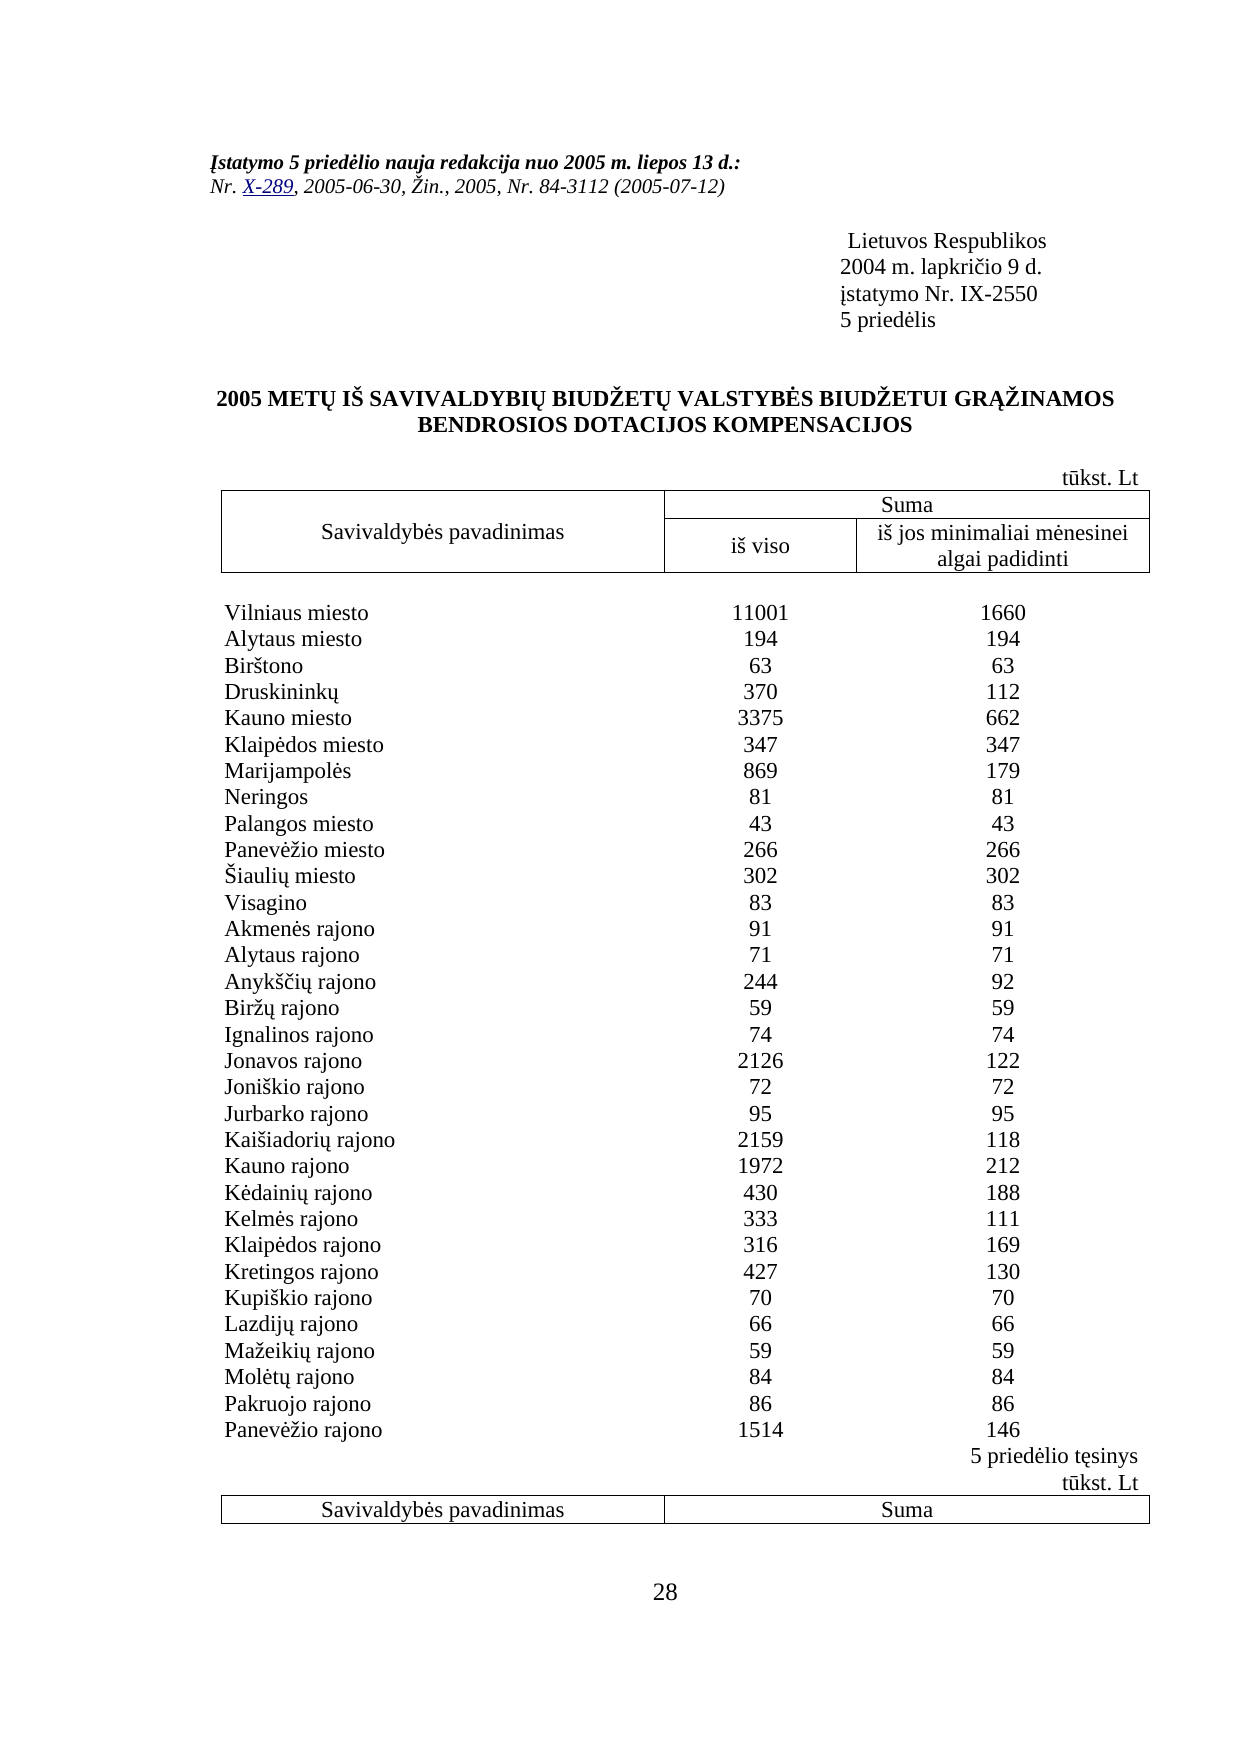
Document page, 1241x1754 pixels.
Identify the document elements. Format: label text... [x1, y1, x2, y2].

text Įstatymo 5 priedėlio nauja redakcija nuo 2005 m. liepos 13 d.: [210, 150, 1120, 174]
table_cell Ignalinos rajono [221, 1021, 664, 1047]
table_cell 83 [664, 889, 856, 915]
table_cell Mažeikių rajono [221, 1337, 664, 1363]
table_cell 83 [856, 889, 1149, 915]
text 2005 METŲ IŠ SAVIVALDYBIŲ BIUDŽETŲ VALSTYBĖS BIUDŽETUI GRĄŽINAMOS BENDROSIOS DOTACIJOS KOMPENSACIJOS [210, 385, 1120, 438]
table_cell 92 [856, 968, 1149, 994]
table_cell 244 [664, 968, 856, 994]
table_cell 370 [664, 678, 856, 704]
table_cell 74 [856, 1021, 1149, 1047]
text Nr. X-289, 2005-06-30, Žin., 2005, Nr. 84-3112 (2005-07-12) [210, 174, 1120, 198]
table_cell Kretingos rajono [221, 1258, 664, 1284]
table_cell Savivaldybės pavadinimas [222, 491, 664, 572]
table_cell 59 [856, 1337, 1149, 1363]
table_cell 662 [856, 704, 1149, 731]
table_cell Alytaus rajono [221, 942, 664, 968]
table_cell Druskininkų [221, 678, 664, 704]
table_cell 91 [664, 915, 856, 942]
table_cell 169 [856, 1231, 1149, 1258]
table_cell 63 [664, 652, 856, 678]
table_cell 70 [664, 1284, 856, 1311]
table_cell 95 [664, 1100, 856, 1126]
table_cell 86 [856, 1390, 1149, 1416]
text Lietuvos Respublikos [750, 227, 1120, 253]
table_cell 869 [664, 757, 856, 783]
table_cell 430 [664, 1179, 856, 1205]
table_cell 84 [856, 1363, 1149, 1389]
table_cell Molėtų rajono [221, 1363, 664, 1389]
table_cell 111 [856, 1205, 1149, 1231]
table_cell Suma [665, 1496, 1149, 1522]
table_cell Kėdainių rajono [221, 1179, 664, 1205]
table_cell Marijampolės [221, 757, 664, 783]
table_cell 59 [856, 994, 1149, 1021]
table_cell 347 [856, 731, 1149, 757]
table_cell Kelmės rajono [221, 1205, 664, 1231]
table_cell Kupiškio rajono [221, 1284, 664, 1311]
table_cell Panevėžio miesto [221, 836, 664, 862]
table_cell 146 [856, 1416, 1149, 1442]
table_cell 266 [664, 836, 856, 862]
table_cell 72 [856, 1073, 1149, 1100]
text 2004 m. lapkričio 9 d. [210, 253, 1120, 279]
table_cell Palangos miesto [221, 810, 664, 836]
table_cell 130 [856, 1258, 1149, 1284]
table_cell 66 [664, 1311, 856, 1337]
table_cell 302 [664, 863, 856, 889]
table_cell Joniškio rajono [221, 1073, 664, 1100]
table_cell 66 [856, 1311, 1149, 1337]
table_cell 43 [856, 810, 1149, 836]
table_cell [856, 573, 1149, 599]
table_cell 71 [664, 942, 856, 968]
table_cell 59 [664, 1337, 856, 1363]
table_cell 95 [856, 1100, 1149, 1126]
table_cell 72 [664, 1073, 856, 1100]
table_cell 5 priedėlio tęsinys tūkst. Lt [221, 1442, 1149, 1495]
table_cell 2159 [664, 1126, 856, 1152]
table_cell 179 [856, 757, 1149, 783]
table_cell 427 [664, 1258, 856, 1284]
table_cell 3375 [664, 704, 856, 731]
table_cell Akmenės rajono [221, 915, 664, 942]
table_cell Klaipėdos rajono [221, 1231, 664, 1258]
table_cell Suma [665, 491, 1149, 518]
table_cell 316 [664, 1231, 856, 1258]
table_cell 194 [856, 625, 1149, 652]
table_cell 81 [664, 784, 856, 810]
table_cell Kauno miesto [221, 704, 664, 731]
table_cell 91 [856, 915, 1149, 942]
table_cell 194 [664, 625, 856, 652]
table_cell 302 [856, 863, 1149, 889]
table_cell 1972 [664, 1153, 856, 1179]
table_cell 11001 [664, 599, 856, 625]
table_cell Šiaulių miesto [221, 863, 664, 889]
table_cell 1514 [664, 1416, 856, 1442]
text 5 priedėlis [210, 306, 1120, 332]
table_cell 122 [856, 1047, 1149, 1073]
text įstatymo Nr. IX-2550 [210, 279, 1120, 306]
table_cell Panevėžio rajono [221, 1416, 664, 1442]
table_cell 1660 [856, 599, 1149, 625]
table_cell [221, 573, 664, 599]
table_cell Lazdijų rajono [221, 1311, 664, 1337]
table_cell 118 [856, 1126, 1149, 1152]
table_cell Kauno rajono [221, 1153, 664, 1179]
table_cell 112 [856, 678, 1149, 704]
table_cell 2126 [664, 1047, 856, 1073]
table_cell Pakruojo rajono [221, 1390, 664, 1416]
table_cell 347 [664, 731, 856, 757]
table_cell 43 [664, 810, 856, 836]
table_cell 333 [664, 1205, 856, 1231]
table_cell 70 [856, 1284, 1149, 1311]
table_cell 59 [664, 994, 856, 1021]
table_cell 81 [856, 784, 1149, 810]
table_cell Anykščių rajono [221, 968, 664, 994]
table_cell Jonavos rajono [221, 1047, 664, 1073]
table_cell Neringos [221, 784, 664, 810]
table_cell 188 [856, 1179, 1149, 1205]
table_cell 63 [856, 652, 1149, 678]
table_cell Kaišiadorių rajono [221, 1126, 664, 1152]
table_cell 74 [664, 1021, 856, 1047]
table_cell Vilniaus miesto [221, 599, 664, 625]
table_cell Alytaus miesto [221, 625, 664, 652]
table_header tūkst. Lt [221, 464, 1149, 490]
table_cell 212 [856, 1153, 1149, 1179]
table_cell [664, 573, 856, 599]
table_cell 84 [664, 1363, 856, 1389]
table_cell Savivaldybės pavadinimas [222, 1496, 664, 1522]
table_cell iš jos minimaliai mėnesinei algai padidinti [857, 519, 1149, 572]
table_cell 86 [664, 1390, 856, 1416]
table_cell iš viso [665, 519, 856, 572]
table_cell 266 [856, 836, 1149, 862]
table_cell Klaipėdos miesto [221, 731, 664, 757]
table_cell 71 [856, 942, 1149, 968]
table_cell Visagino [221, 889, 664, 915]
table_cell Birštono [221, 652, 664, 678]
table_cell Biržų rajono [221, 994, 664, 1021]
table_cell Jurbarko rajono [221, 1100, 664, 1126]
